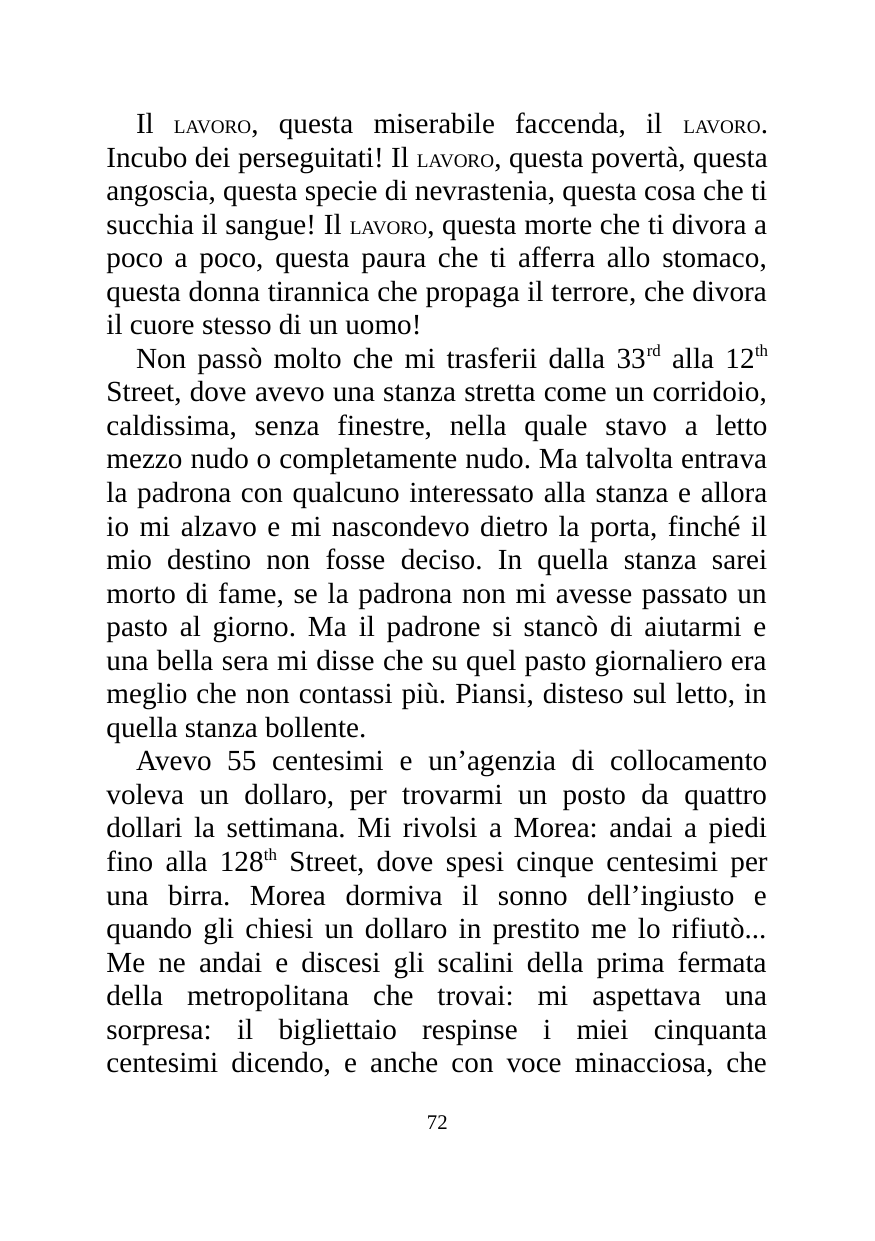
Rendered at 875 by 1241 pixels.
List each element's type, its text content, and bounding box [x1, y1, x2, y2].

text Avevo 55 centesimi e un’agenzia di collocamento voleva un dollaro, per trovarmi un posto da quattro dollari la settimana. Mi rivolsi a Morea: andai a piedi fino alla 128th Street, dove spesi cinque centesimi per una birra. Morea dormiva il sonno dell’ingiusto e quando gli chiesi un dollaro in prestito me lo rifiutò... Me ne andai e discesi gli scalini della prima fermata della metropolitana che trovai: mi aspettava una sorpresa: il bigliettaio respinse i miei cinquanta centesimi dicendo, e anche con voce minacciosa, che [106, 743, 768, 1079]
text Il lavoro, questa miserabile faccenda, il lavoro. Incubo dei perseguitati! Il lavoro, questa povertà, questa angoscia, questa specie di nevrastenia, questa cosa che ti succhia il sangue! Il lavoro, questa morte che ti divora a poco a poco, questa paura che ti afferra allo stomaco, questa donna tirannica che propaga il terrore, che divora il cuore stesso di un uomo! [106, 106, 768, 341]
text Non passò molto che mi trasferii dalla 33rd alla 12th Street, dove avevo una stanza stretta come un corridoio, caldissima, senza finestre, nella quale stavo a letto mezzo nudo o completamente nudo. Ma talvolta entrava la padrona con qualcuno interessato alla stanza e allora io mi alzavo e mi nascondevo dietro la porta, finché il mio destino non fosse deciso. In quella stanza sarei morto di fame, se la padrona non mi avesse passato un pasto al giorno. Ma il padrone si stancò di aiutarmi e una bella sera mi disse che su quel pasto giornaliero era meglio che non contassi più. Piansi, disteso sul letto, in quella stanza bollente. [106, 341, 768, 743]
